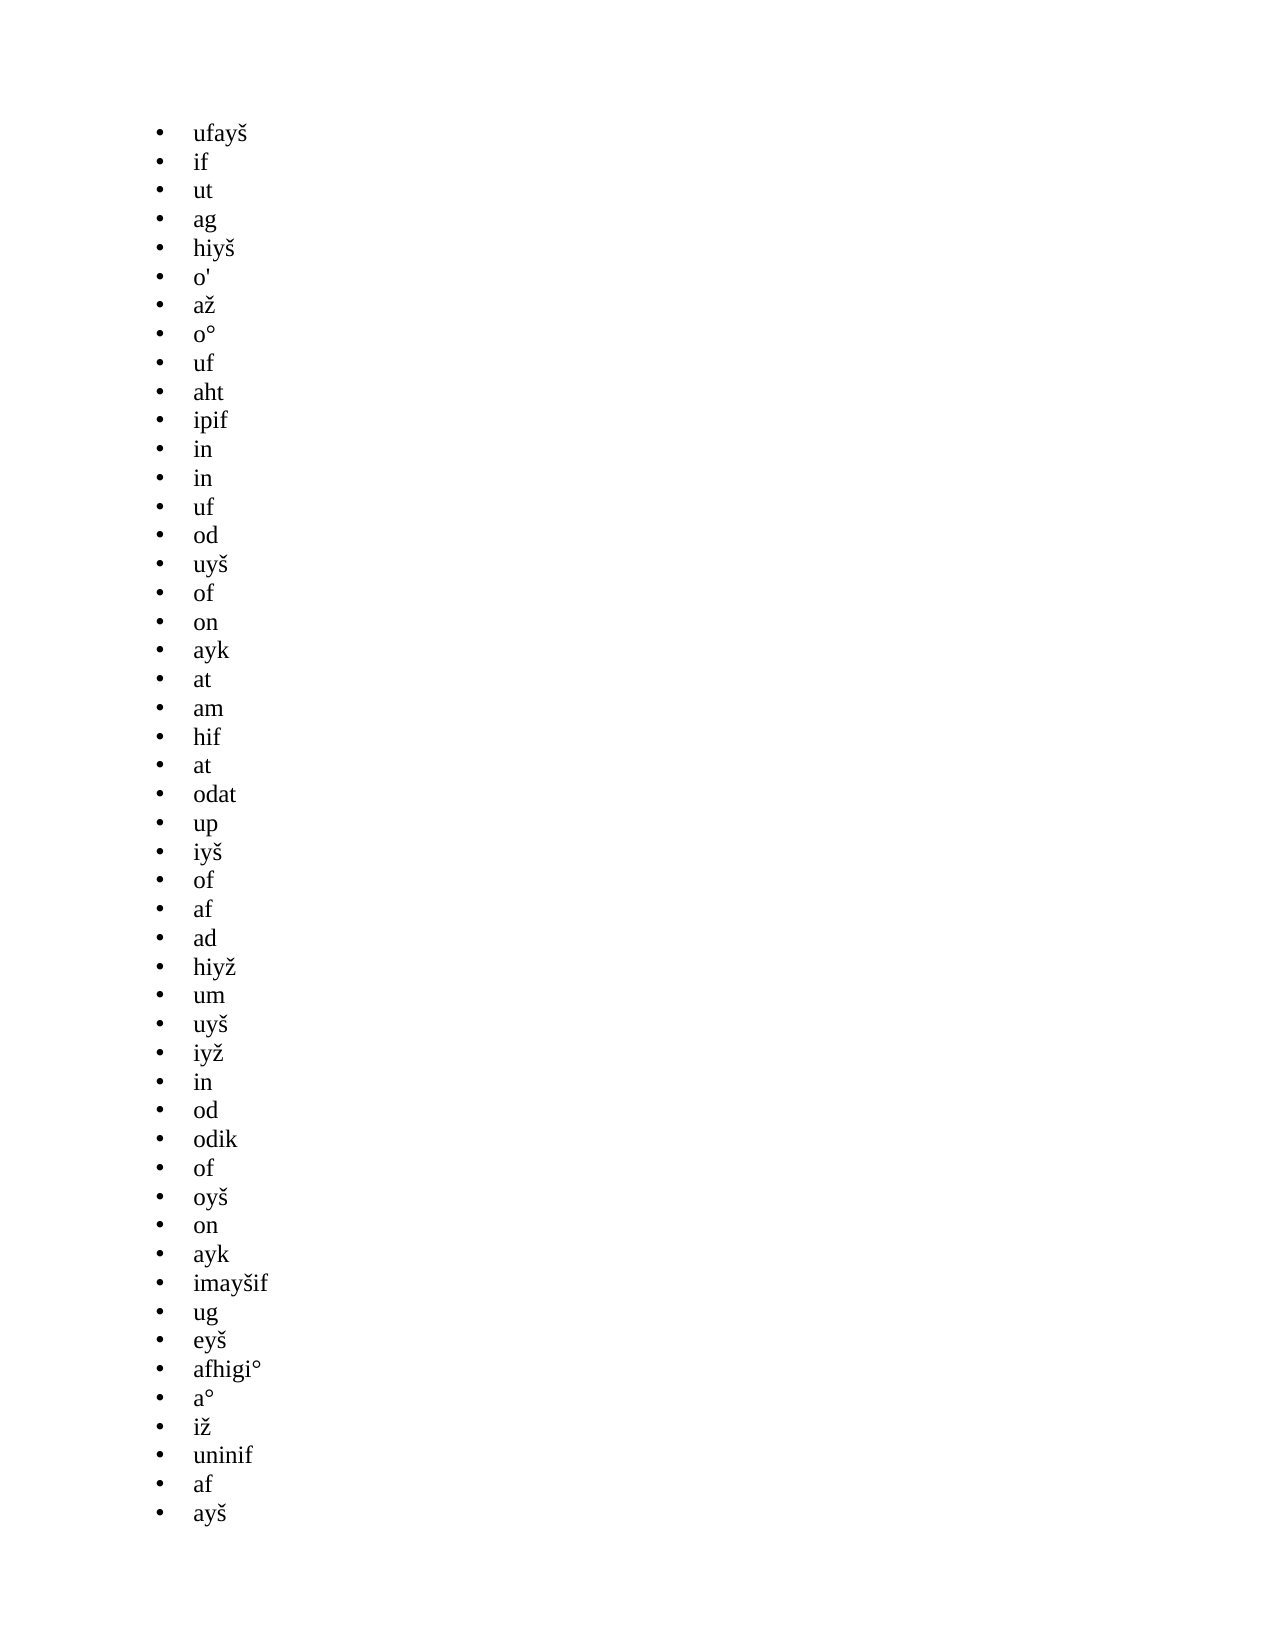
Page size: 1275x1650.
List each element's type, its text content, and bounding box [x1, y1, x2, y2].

list odik [156, 1124, 1157, 1153]
list o° [156, 319, 1157, 348]
list o' [156, 262, 1157, 291]
list af [156, 1469, 1157, 1498]
list afhigi° [156, 1354, 1157, 1383]
list od [156, 521, 1157, 549]
list up [156, 808, 1157, 837]
list ag [156, 204, 1157, 233]
list iyž [156, 1038, 1157, 1067]
list uninif [156, 1441, 1157, 1469]
list am [156, 693, 1157, 722]
list imayšif [156, 1268, 1157, 1297]
list eyš [156, 1326, 1157, 1354]
list uyš [156, 549, 1157, 578]
list ufayš [156, 118, 1157, 147]
list in [156, 463, 1157, 492]
list ayk [156, 1239, 1157, 1268]
list if [156, 147, 1157, 176]
list až [156, 291, 1157, 319]
list ut [156, 176, 1157, 204]
list hif [156, 722, 1157, 751]
list af [156, 894, 1157, 923]
list of [156, 1153, 1157, 1182]
list odat [156, 779, 1157, 808]
list oyš [156, 1182, 1157, 1211]
list aht [156, 377, 1157, 406]
list ayk [156, 636, 1157, 664]
list ug [156, 1297, 1157, 1326]
list iyš [156, 837, 1157, 866]
list ipif [156, 406, 1157, 434]
list uyš [156, 1009, 1157, 1038]
list uf [156, 348, 1157, 377]
list iž [156, 1412, 1157, 1441]
list od [156, 1096, 1157, 1124]
list hiyš [156, 233, 1157, 262]
list ad [156, 923, 1157, 952]
list uf [156, 492, 1157, 521]
list a° [156, 1383, 1157, 1412]
list um [156, 981, 1157, 1009]
list of [156, 578, 1157, 607]
list hiyž [156, 952, 1157, 981]
list at [156, 664, 1157, 693]
list ayš [156, 1498, 1157, 1527]
list in [156, 434, 1157, 463]
list on [156, 607, 1157, 636]
list at [156, 751, 1157, 779]
list on [156, 1211, 1157, 1239]
list in [156, 1067, 1157, 1096]
list of [156, 866, 1157, 894]
